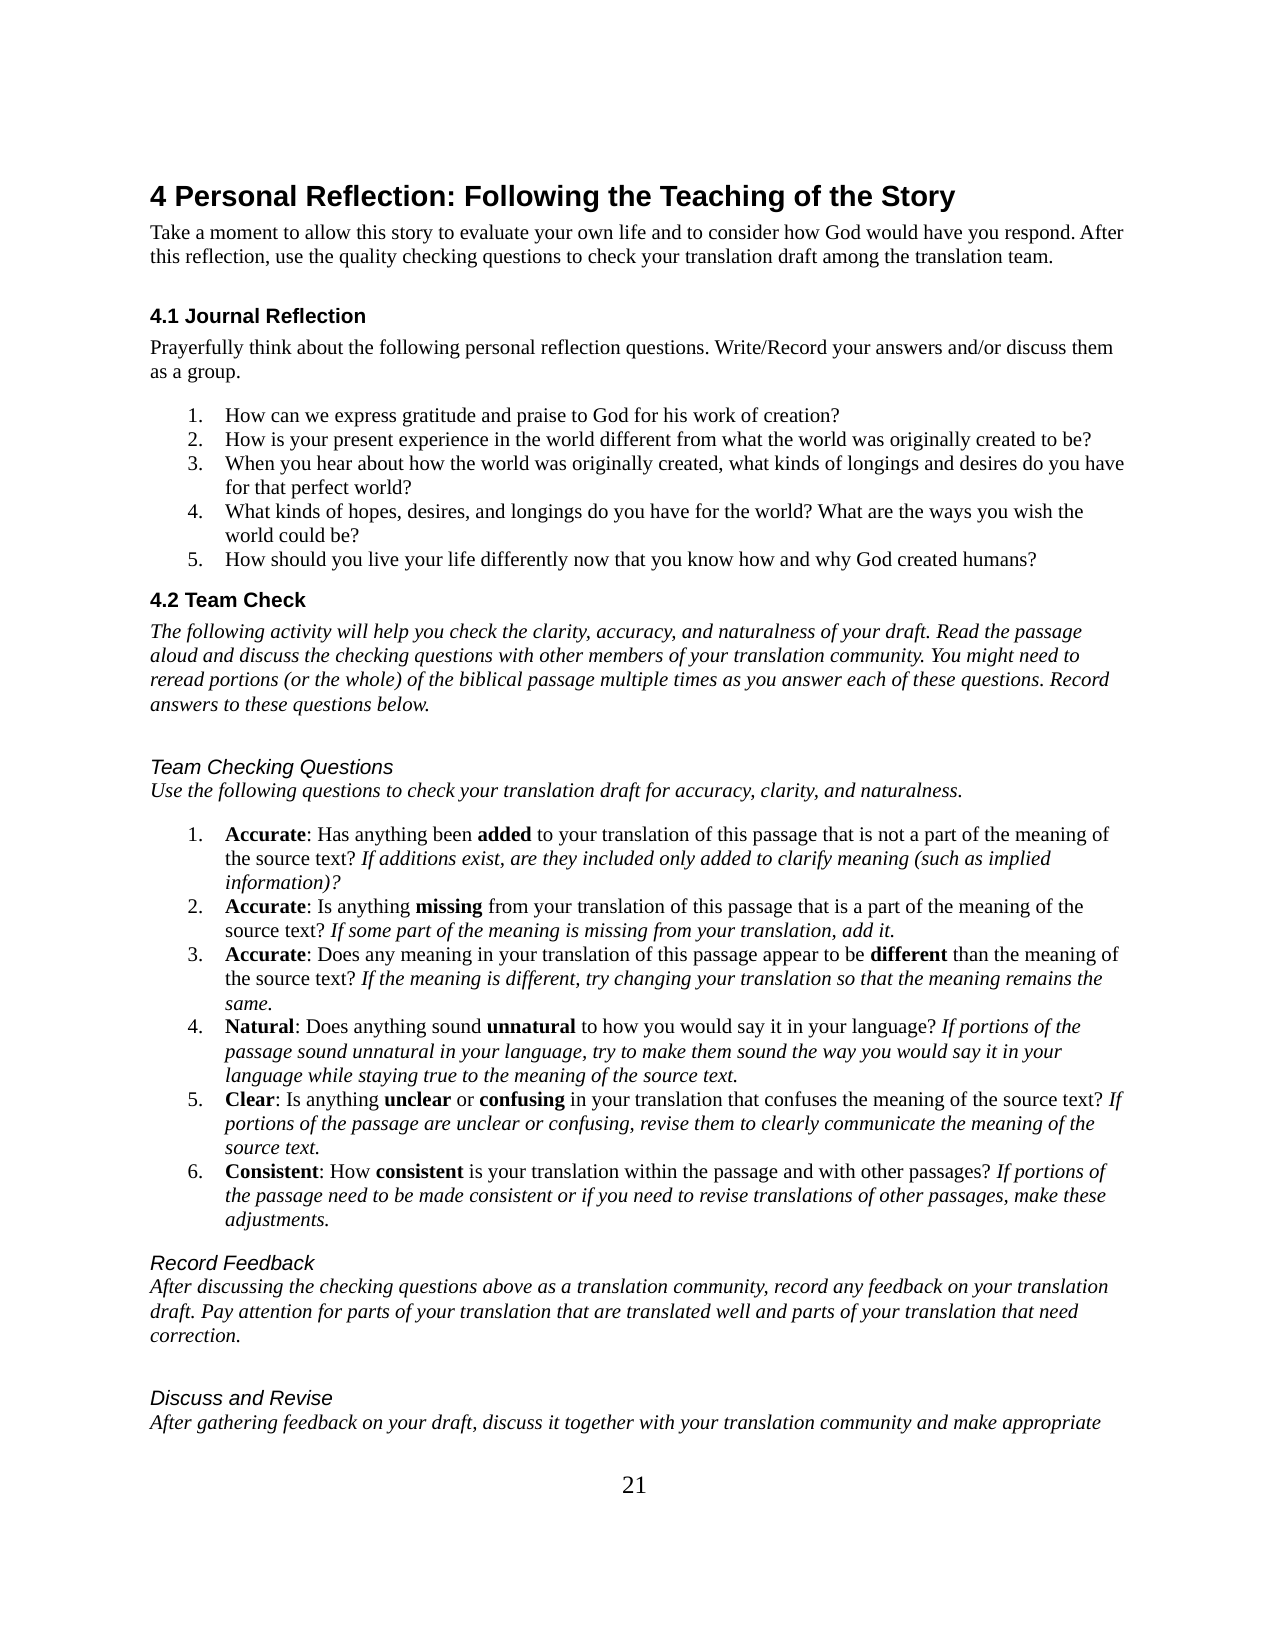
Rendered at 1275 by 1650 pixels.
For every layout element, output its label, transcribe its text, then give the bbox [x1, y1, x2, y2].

list Natural: Does anything sound unnatural to how you would say it in your language? If portions of the passage sound unnatural in your language, try to make them sound the way you would say it in your language while staying true to the meaning of the source text. [187, 1014, 1125, 1087]
list When you hear about how the world was originally created, what kinds of longings and desires do you have for that perfect world? [187, 451, 1125, 499]
text Take a moment to allow this story to evaluate your own life and to consider how God would have you respond. After this reflection, use the quality checking questions to check your translation draft among the translation team. [150, 220, 1125, 268]
list What kinds of hopes, desires, and longings do you have for the world? What are the ways you wish the world could be? [187, 499, 1125, 547]
list Clear: Is anything unclear or confusing in your translation that confuses the meaning of the source text? If portions of the passage are unclear or confusing, revise them to clearly communicate the meaning of the source text. [187, 1087, 1125, 1159]
list How is your present experience in the world different from what the world was originally created to be? [187, 427, 1125, 451]
subtitle Team Checking Questions [150, 754, 1125, 778]
subtitle 4.1 Journal Reflection [150, 304, 1125, 328]
list Accurate: Does any meaning in your translation of this passage appear to be different than the meaning of the source text? If the meaning is different, try changing your translation so that the meaning remains the same. [187, 942, 1125, 1014]
list Accurate: Has anything been added to your translation of this passage that is not a part of the meaning of the source text? If additions exist, are they included only added to clarify meaning (such as implied information)? [187, 822, 1125, 894]
text The following activity will help you check the clarity, accuracy, and naturalness of your draft. Read the passage aloud and discuss the checking questions with other members of your translation community. You might need to reread portions (or the whole) of the biblical passage multiple times as you answer each of these questions. Record answers to these questions below. [150, 619, 1125, 716]
subtitle 4 Personal Reflection: Following the Teaching of the Story [150, 179, 1125, 212]
subtitle Discuss and Revise [150, 1386, 1125, 1409]
subtitle 4.2 Team Check [150, 588, 1125, 612]
subtitle Record Feedback [150, 1251, 1125, 1274]
list How should you live your life differently now that you know how and why God created humans? [187, 547, 1125, 571]
list Accurate: Is anything missing from your translation of this passage that is a part of the meaning of the source text? If some part of the meaning is missing from your translation, add it. [187, 894, 1125, 942]
text Prayerfully think about the following personal reflection questions. Write/Record your answers and/or discuss them as a group. [150, 335, 1125, 383]
list Consistent: How consistent is your translation within the passage and with other passages? If portions of the passage need to be made consistent or if you need to revise translations of other passages, make these adjustments. [187, 1159, 1125, 1231]
list How can we express gratitude and praise to God for his work of creation? [187, 403, 1125, 427]
text After discussing the checking questions above as a translation community, record any feedback on your translation draft. Pay attention for parts of your translation that are translated well and parts of your translation that need correction. [150, 1274, 1125, 1347]
text After gathering feedback on your draft, discuss it together with your translation community and make appropriate [150, 1409, 1125, 1434]
text Use the following questions to check your translation draft for accuracy, clarity, and naturalness. [150, 778, 1125, 802]
